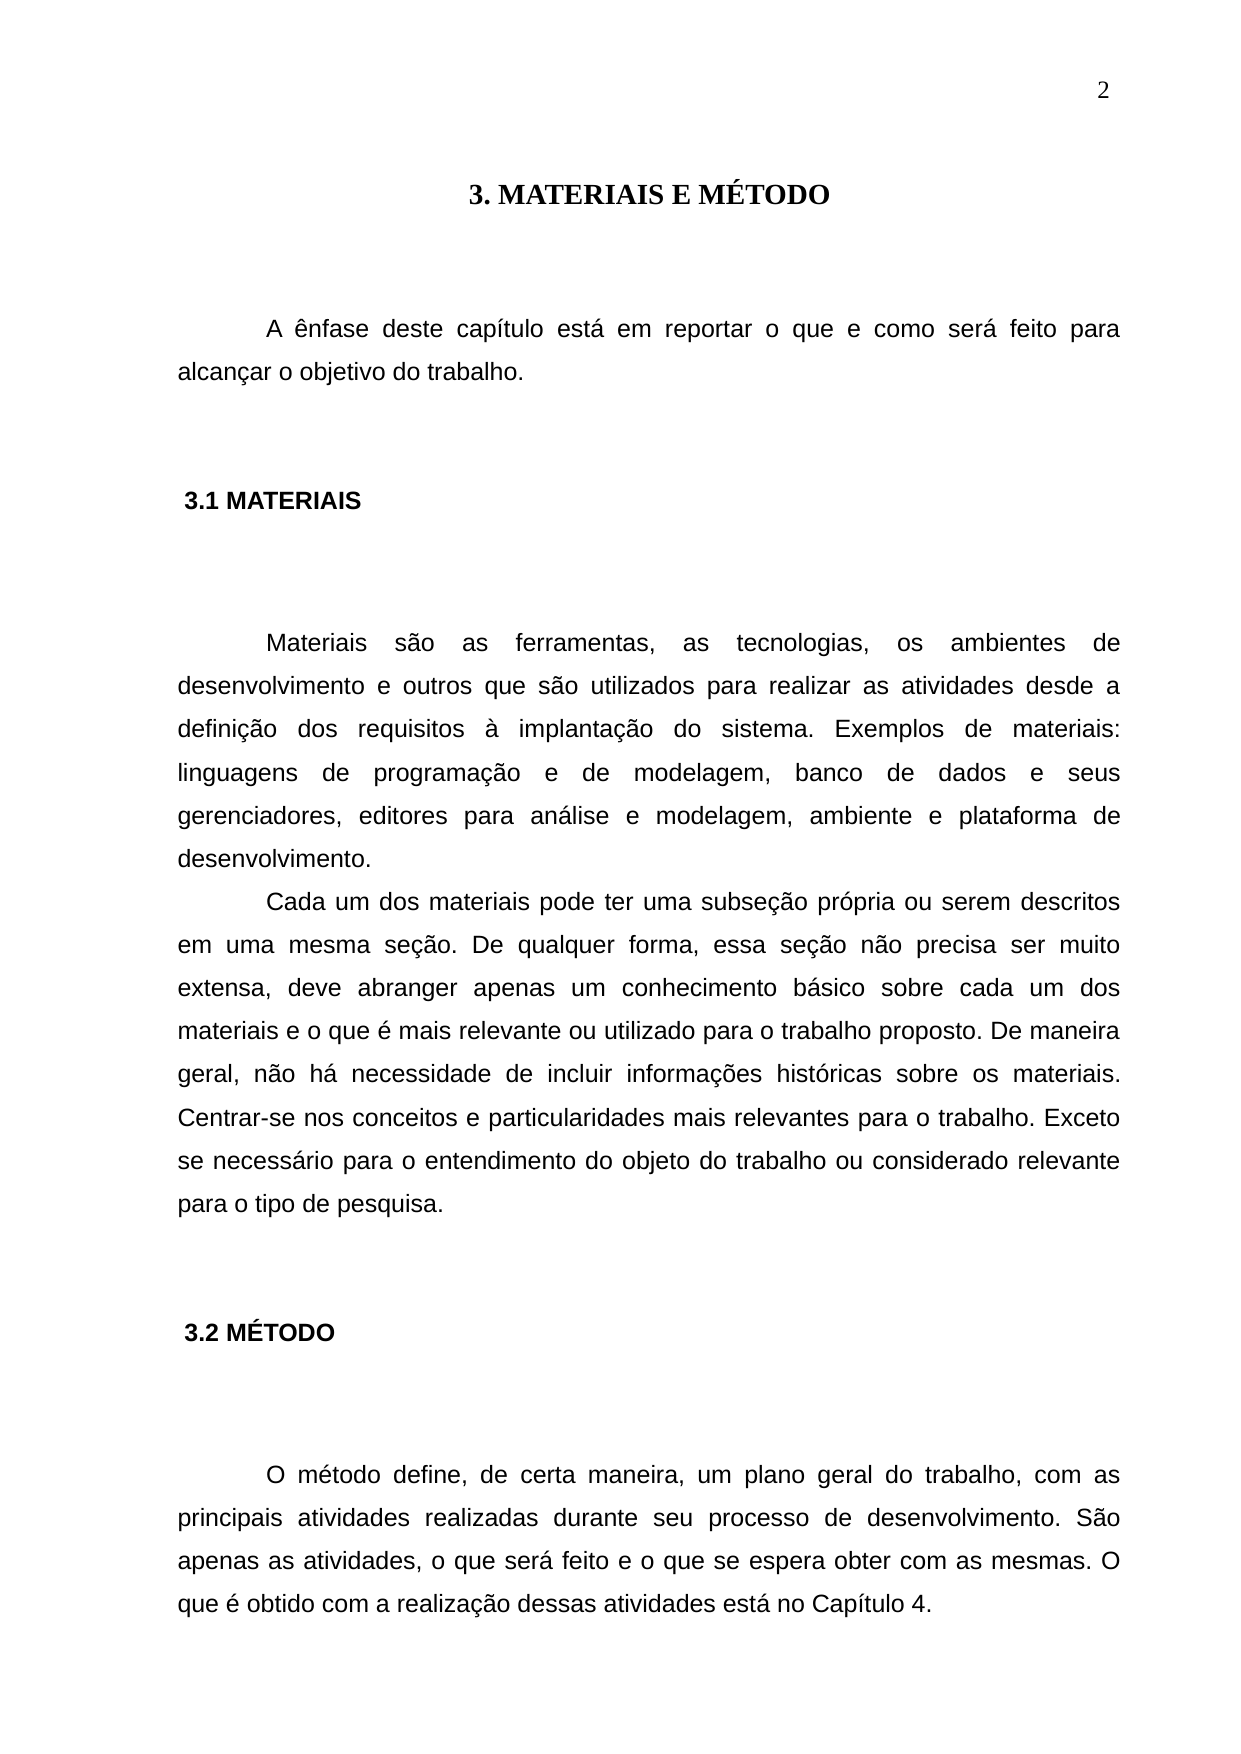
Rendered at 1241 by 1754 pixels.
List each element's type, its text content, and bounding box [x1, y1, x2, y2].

text O método define, de certa maneira, um plano geral do trabalho, com as principais atividades realizadas durante seu processo de desenvolvimento. São apenas as atividades, o que será feito e o que se espera obter com as mesmas. O que é obtido com a realização dessas atividades está no Capítulo 4. [177, 1460, 1122, 1618]
subtitle MÉTODO [177, 1318, 1122, 1347]
text Cada um dos materiais pode ter uma subseção própria ou serem descritos em uma mesma seção. De qualquer forma, essa seção não precisa ser muito extensa, deve abranger apenas um conhecimento básico sobre cada um dos materiais e o que é mais relevante ou utilizado para o trabalho proposto. De maneira geral, não há necessidade de incluir informações históricas sobre os materiais. Centrar-se nos conceitos e particularidades mais relevantes para o trabalho. Exceto se necessário para o entendimento do objeto do trabalho ou considerado relevante para o tipo de pesquisa. [177, 887, 1122, 1217]
subtitle MATERIAIS E MÉTODO [177, 177, 1122, 211]
subtitle MATERIAIS [177, 486, 1122, 515]
text A ênfase deste capítulo está em reportar o que e como será feito para alcançar o objetivo do trabalho. [177, 314, 1122, 386]
text Materiais são as ferramentas, as tecnologias, os ambientes de desenvolvimento e outros que são utilizados para realizar as atividades desde a definição dos requisitos à implantação do sistema. Exemplos de materiais: linguagens de programação e de modelagem, banco de dados e seus gerenciadores, editores para análise e modelagem, ambiente e plataforma de desenvolvimento. [177, 628, 1122, 872]
